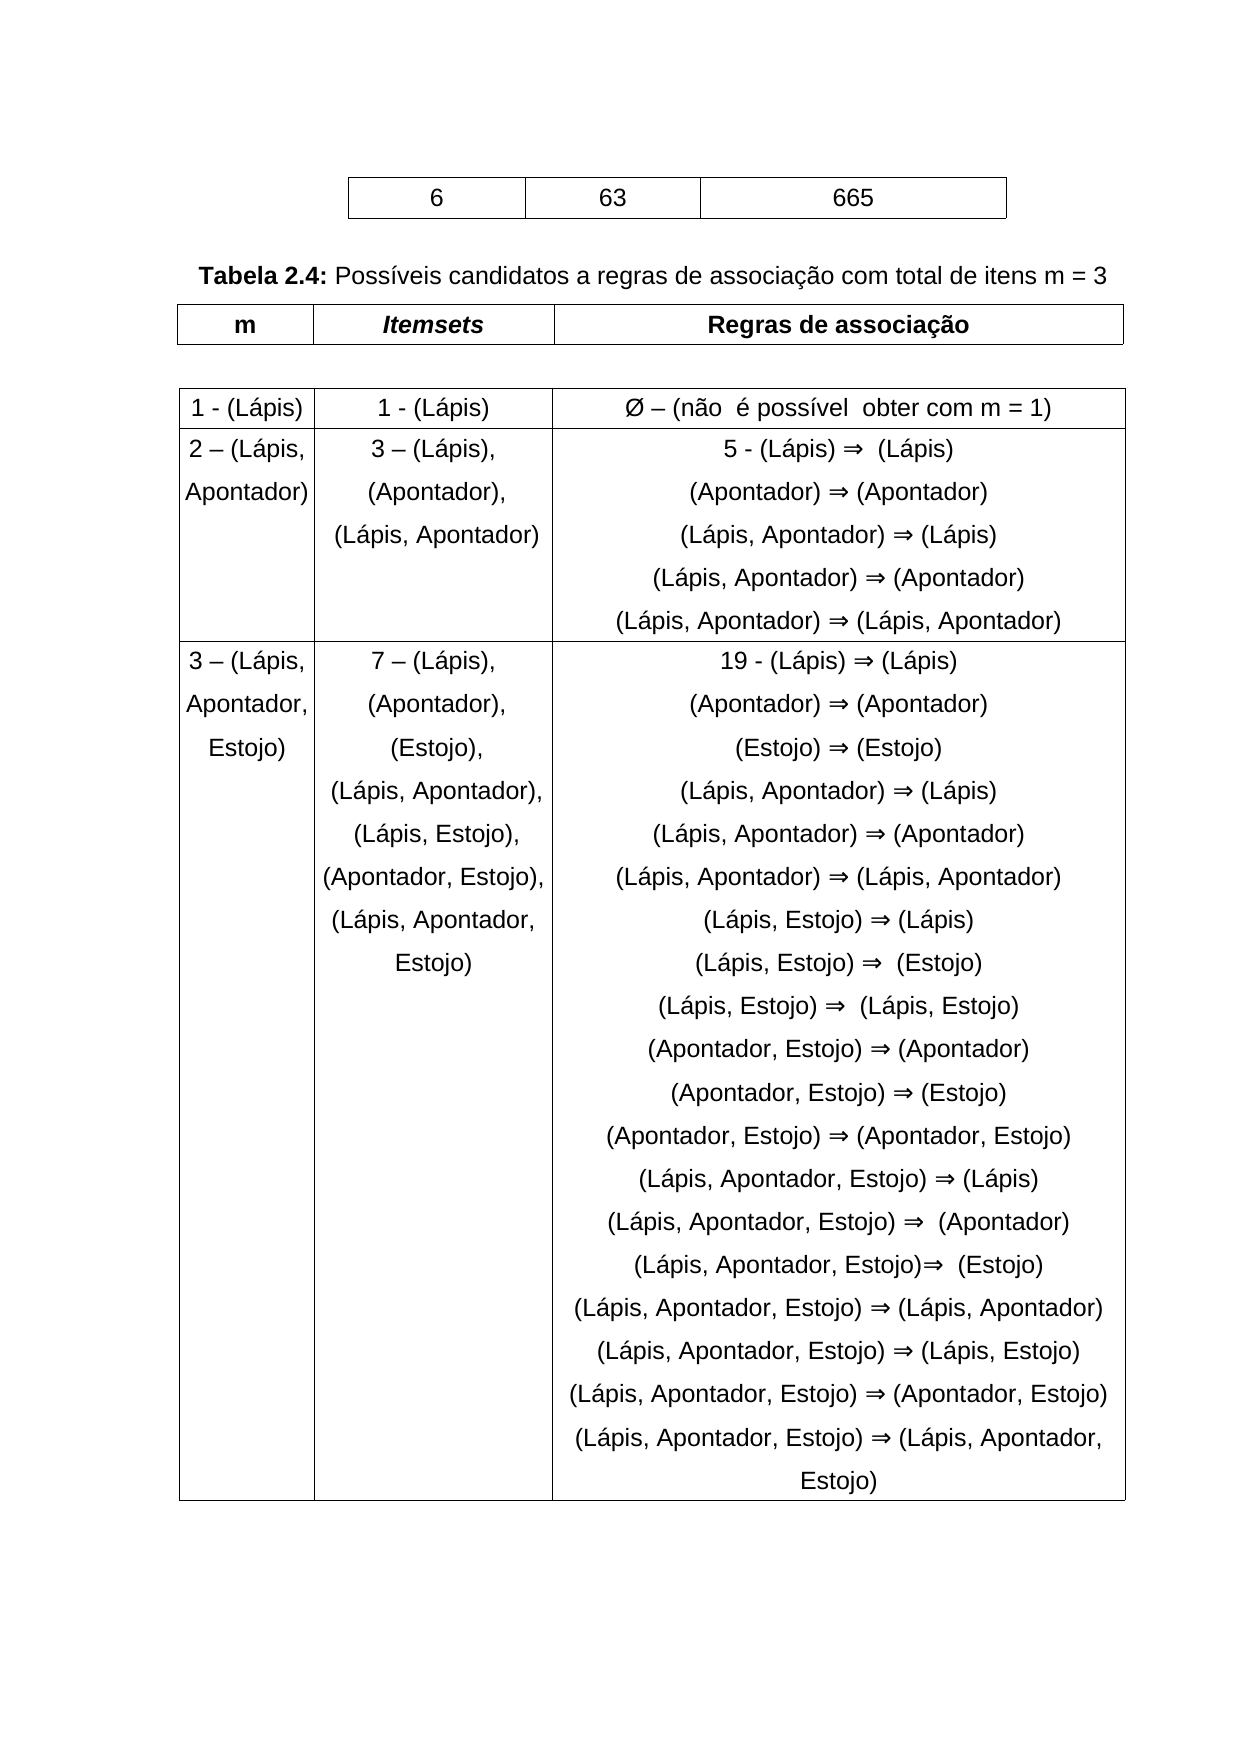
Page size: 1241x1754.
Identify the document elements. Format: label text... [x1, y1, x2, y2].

table_header 1 - (Lápis) [180, 389, 314, 428]
table_header Itemsets [314, 305, 554, 344]
table_cell 3 – (Lápis, Apontador,Estojo) [180, 642, 314, 1500]
table_cell 19 - (Lápis) ⇒ (Lápis) (Apontador) ⇒ (Apontador) (Estojo) ⇒ (Estojo) (Lápis, Apontador) ⇒ (Lápis) (Lápis, Apontador) ⇒ (Apontador) (Lápis, Apontador) ⇒ (Lápis, Apontador) (Lápis, Estojo) ⇒ (Lápis) (Lápis, Estojo) ⇒ (Estojo) (Lápis, Estojo) ⇒ (Lápis, Estojo) (Apontador, Estojo) ⇒ (Apontador) (Apontador, Estojo) ⇒ (Estojo) (Apontador, Estojo) ⇒ (Apontador, Estojo) (Lápis, Apontador, Estojo) ⇒ (Lápis) (Lápis, Apontador, Estojo) ⇒ (Apontador) (Lápis, Apontador, Estojo)⇒ (Estojo) (Lápis, Apontador, Estojo) ⇒ (Lápis, Apontador) (Lápis, Apontador, Estojo) ⇒ (Lápis, Estojo) (Lápis, Apontador, Estojo) ⇒ (Apontador, Estojo) (Lápis, Apontador, Estojo) ⇒ (Lápis, Apontador, Estojo) [553, 642, 1125, 1500]
table_cell 63 [526, 178, 700, 217]
text Tabela 2.4: Possíveis candidatos a regras de associação com total de itens m = 3 [177, 261, 1122, 289]
table_header Regras de associação [555, 305, 1123, 344]
table_cell 7 – (Lápis), (Apontador), (Estojo), (Lápis, Apontador), (Lápis, Estojo), (Apontador, Estojo), (Lápis, Apontador, Estojo) [315, 642, 552, 1500]
table_cell 6 [349, 178, 525, 217]
table_cell 5 - (Lápis) ⇒ (Lápis) (Apontador) ⇒ (Apontador) (Lápis, Apontador) ⇒ (Lápis) (Lápis, Apontador) ⇒ (Apontador) (Lápis, Apontador) ⇒ (Lápis, Apontador) [553, 429, 1125, 641]
table_header Ø – (não é possível obter com m = 1) [553, 389, 1125, 428]
table_cell 3 – (Lápis), (Apontador), (Lápis, Apontador) [315, 429, 552, 641]
table_cell 2 – (Lápis, Apontador) [180, 429, 314, 641]
table_header 1 - (Lápis) [315, 389, 552, 428]
table_header m [178, 305, 313, 344]
table_cell 665 [701, 178, 1006, 217]
